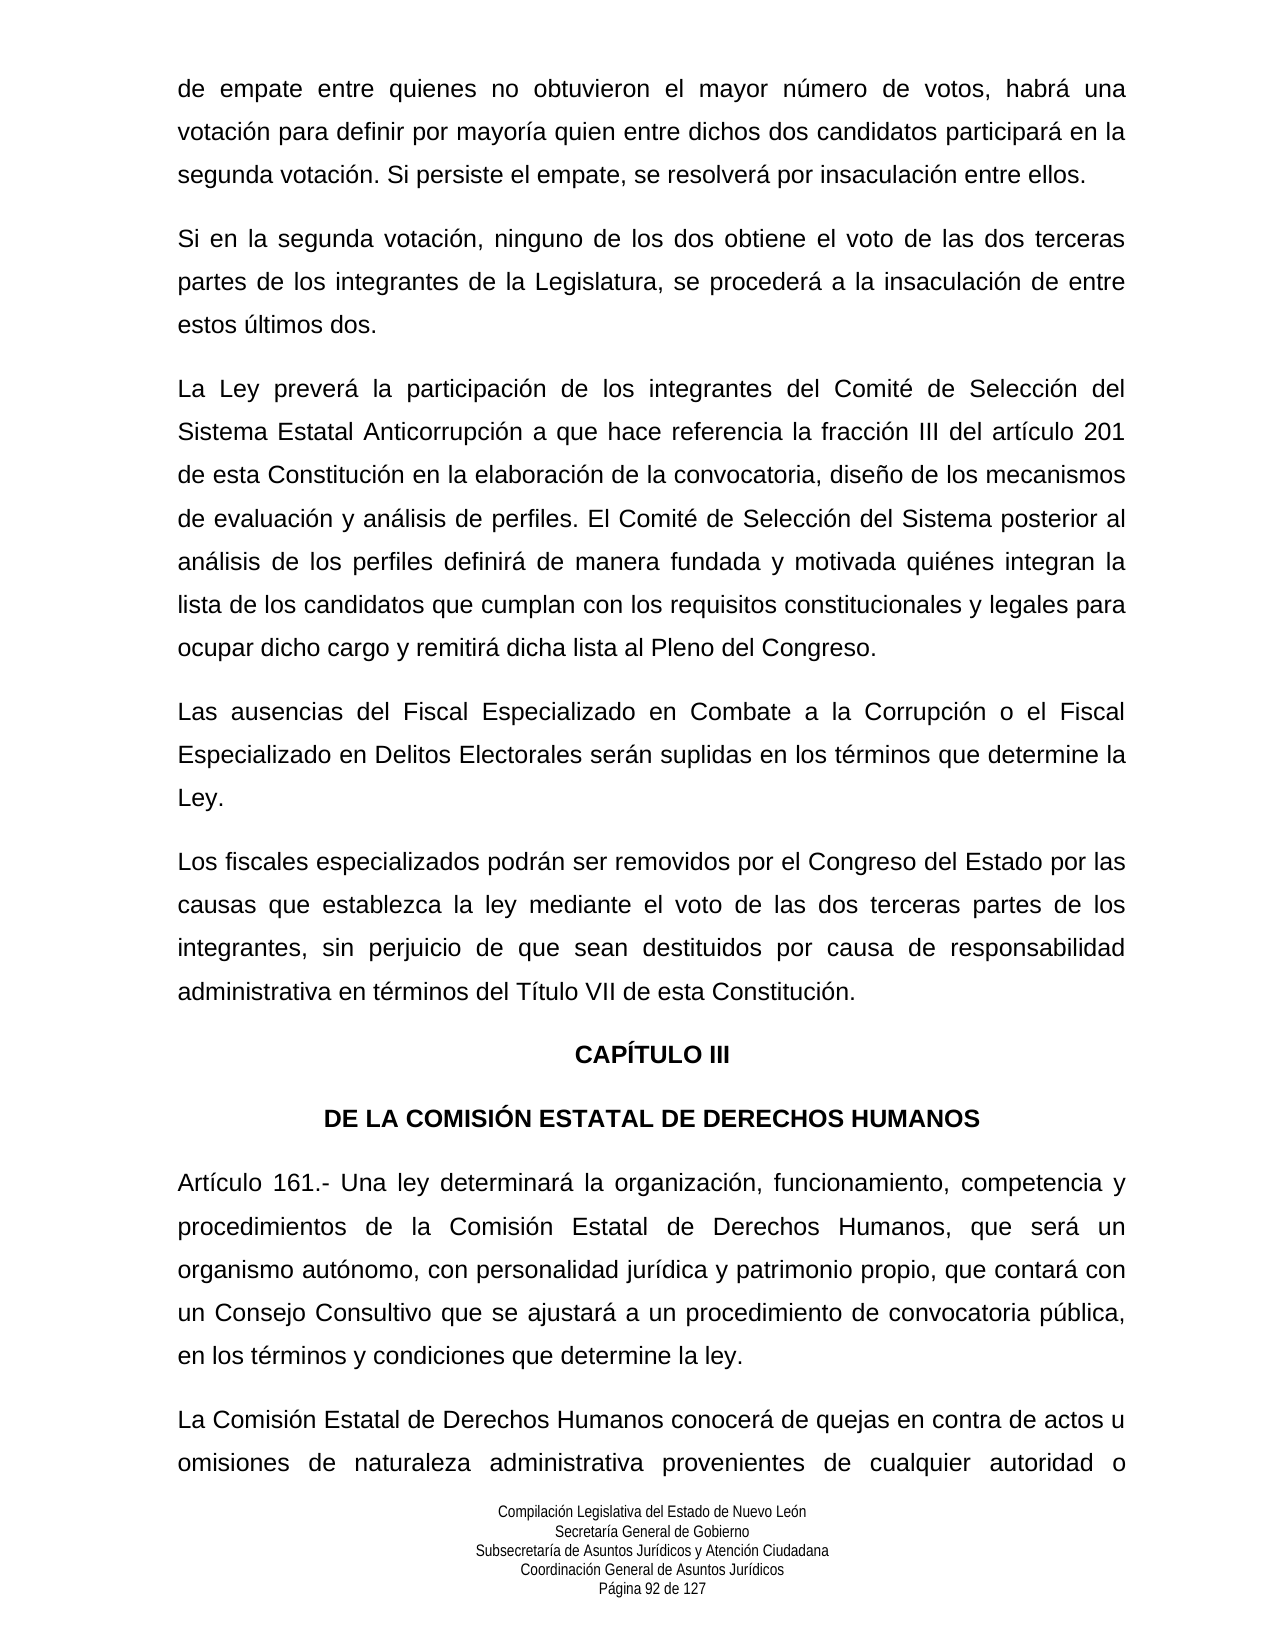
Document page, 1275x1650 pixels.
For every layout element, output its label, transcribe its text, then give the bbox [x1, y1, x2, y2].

text Si en la segunda votación, ninguno de los dos obtiene el voto de las dos terceras partes de los integrantes de la Legislatura, se procederá a la insaculación de entre estos últimos dos. [177, 224, 1127, 339]
text de empate entre quienes no obtuvieron el mayor número de votos, habrá una votación para definir por mayoría quien entre dichos dos candidatos participará en la segunda votación. Si persiste el empate, se resolverá por insaculación entre ellos. [177, 74, 1127, 189]
text Los fiscales especializados podrán ser removidos por el Congreso del Estado por las causas que establezca la ley mediante el voto de las dos terceras partes de los integrantes, sin perjuicio de que sean destituidos por causa de responsabilidad administrativa en términos del Título VII de esta Constitución. [177, 847, 1127, 1005]
text Las ausencias del Fiscal Especializado en Combate a la Corrupción o el Fiscal Especializado en Delitos Electorales serán suplidas en los términos que determine la Ley. [177, 697, 1127, 812]
text Artículo 161.- Una ley determinará la organización, funcionamiento, competencia y procedimientos de la Comisión Estatal de Derechos Humanos, que será un organismo autónomo, con personalidad jurídica y patrimonio propio, que contará con un Consejo Consultivo que se ajustará a un procedimiento de convocatoria pública, en los términos y condiciones que determine la ley. [177, 1168, 1127, 1370]
text La Ley preverá la participación de los integrantes del Comité de Selección del Sistema Estatal Anticorrupción a que hace referencia la fracción III del artículo 201 de esta Constitución en la elaboración de la convocatoria, diseño de los mecanismos de evaluación y análisis de perfiles. El Comité de Selección del Sistema posterior al análisis de los perfiles definirá de manera fundada y motivada quiénes integran la lista de los candidatos que cumplan con los requisitos constitucionales y legales para ocupar dicho cargo y remitirá dicha lista al Pleno del Congreso. [177, 374, 1127, 662]
text DE LA COMISIÓN ESTATAL DE DERECHOS HUMANOS [177, 1104, 1127, 1133]
text La Comisión Estatal de Derechos Humanos conocerá de quejas en contra de actos u omisiones de naturaleza administrativa provenientes de cualquier autoridad o [177, 1405, 1127, 1477]
text CAPÍTULO III [177, 1041, 1127, 1069]
